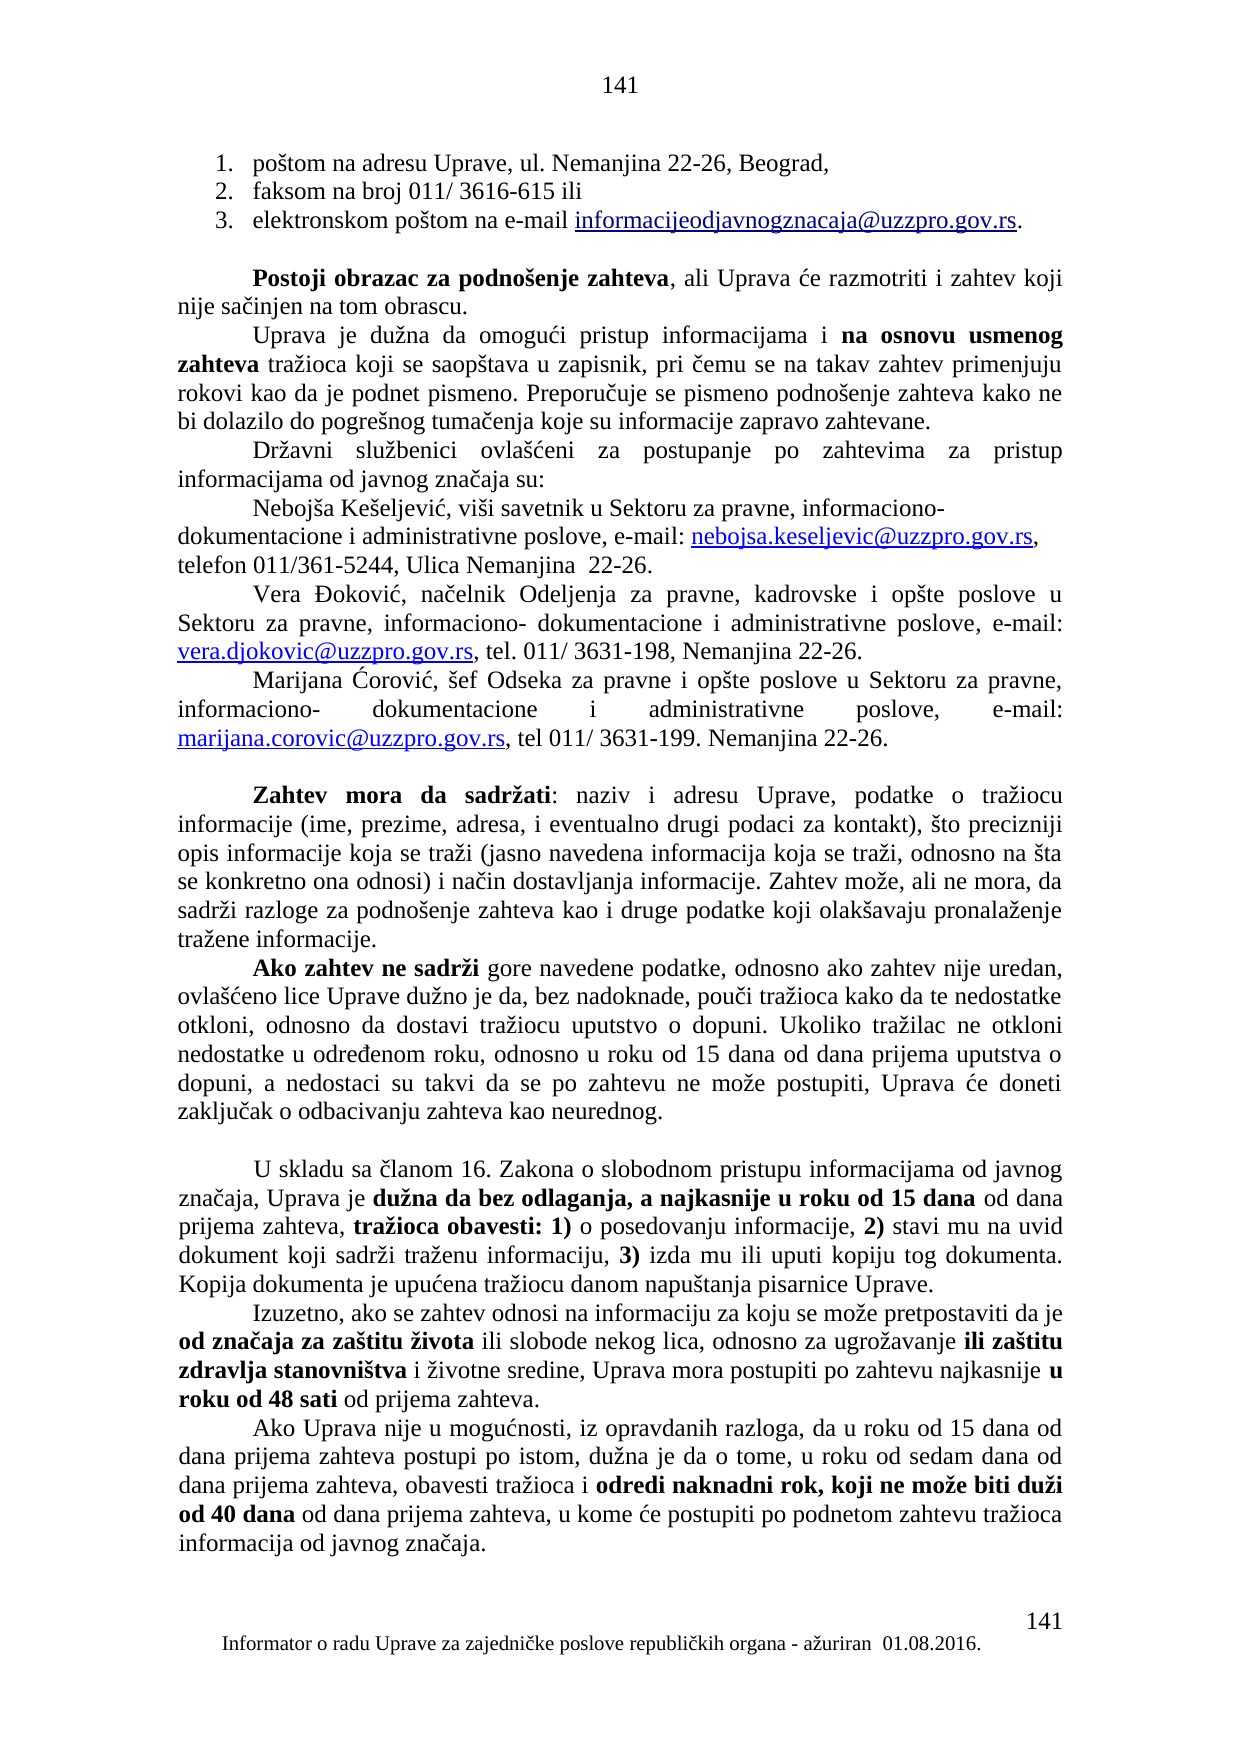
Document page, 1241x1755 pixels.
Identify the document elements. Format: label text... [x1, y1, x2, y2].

text U skladu sa članom 16. Zakona o slobodnom pristupu informacijama od javnog značaja, Uprava je dužna da bez odlaganja, a najkasnije u roku od 15 dana od dana prijema zahteva, tražioca obavesti: 1) o posedovanju informacije, 2) stavi mu na uvid dokument koji sadrži traženu informaciju, 3) izda mu ili uputi kopiju tog dokumenta. Kopija dokumenta je upućena tražiocu danom napuštanja pisarnice Uprave. [178, 1154, 1063, 1298]
text Izuzetno, ako se zahtev odnosi na informaciju za koju se može pretpostaviti da je od značaja za zaštitu života ili slobode nekog lica, odnosno za ugrožavanje ili zaštitu zdravlјa stanovništva i životne sredine, Uprava mora postupiti po zahtevu najkasnije u roku od 48 sati od prijema zahteva. [178, 1298, 1063, 1413]
text Marijana Ćorović, šef Odseka za pravne i opšte poslove u Sektoru za pravne, informaciono- dokumentacione i administrativne poslove, e-mail: marijana.corovic@uzzpro.gov.rs, tel 011/ 3631-199. Nemanjina 22-26. [177, 665, 1063, 751]
list poštom na adresu Uprave, ul. Nemanjina 22-26, Beograd, [215, 148, 1063, 176]
text Ako zahtev ne sadrži gore navedene podatke, odnosno ako zahtev nije uredan, ovlašćeno lice Uprave dužno je da, bez nadoknade, pouči tražioca kako da te nedostatke otkloni, odnosno da dostavi tražiocu uputstvo o dopuni. Ukoliko tražilac ne otkloni nedostatke u određenom roku, odnosno u roku od 15 dana od dana prijema uputstva o dopuni, a nedostaci su takvi da se po zahtevu ne može postupiti, Uprava će doneti zaklјučak o odbacivanju zahteva kao neurednog. [177, 953, 1063, 1125]
text Vera Đoković, načelnik Odelјenja za pravne, kadrovske i opšte poslove u Sektoru za pravne, informaciono- dokumentacione i administrativne poslove, e-mail: vera.djokovic@uzzpro.gov.rs, tel. 011/ 3631-198, Nemanjina 22-26. [177, 579, 1063, 665]
list elektronskom poštom na e-mail informacijeodjavnogznacaja@uzzpro.gov.rs. [215, 205, 1063, 234]
text Postoji obrazac za podnošenje zahteva, ali Uprava će razmotriti i zahtev koji nije sačinjen na tom obrascu. [177, 263, 1063, 320]
text Državni službenici ovlašćeni za postupanje po zahtevima za pristup informacijama od javnog značaja su: [177, 435, 1063, 493]
text Uprava je dužna da omogući pristup informacijama i na osnovu usmenog zahteva tražioca koji se saopštava u zapisnik, pri čemu se na takav zahtev primenjuju rokovi kao da je podnet pismeno. Preporučuje se pismeno podnošenje zahteva kako ne bi dolazilo do pogrešnog tumačenja koje su informacije zapravo zahtevane. [177, 320, 1063, 435]
text Nebojša Kešelјević, viši savetnik u Sektoru za pravne, informaciono-dokumentacione i administrativne poslove, e-mail: nebojsa.keseljevic@uzzpro.gov.rs, telefon 011/361-5244, Ulica Nemanjina 22-26. [177, 493, 1063, 579]
text Zahtev mora da sadržati: naziv i adresu Uprave, podatke o tražiocu informacije (ime, prezime, adresa, i eventualno drugi podaci za kontakt), što precizniji opis informacije koja se traži (jasno navedena informacija koja se traži, odnosno na šta se konkretno ona odnosi) i način dostavlјanja informacije. Zahtev može, ali ne mora, da sadrži razloge za podnošenje zahteva kao i druge podatke koji olakšavaju pronalaženje tražene informacije. [177, 780, 1063, 953]
list faksom na broj 011/ 3616-615 ili [215, 176, 1063, 205]
text Ako Uprava nije u mogućnosti, iz opravdanih razloga, da u roku od 15 dana od dana prijema zahteva postupi po istom, dužna je da o tome, u roku od sedam dana od dana prijema zahteva, obavesti tražioca i odredi naknadni rok, koji ne može biti duži od 40 dana od dana prijema zahteva, u kome će postupiti po podnetom zahtevu tražioca informacija od javnog značaja. [178, 1413, 1063, 1556]
